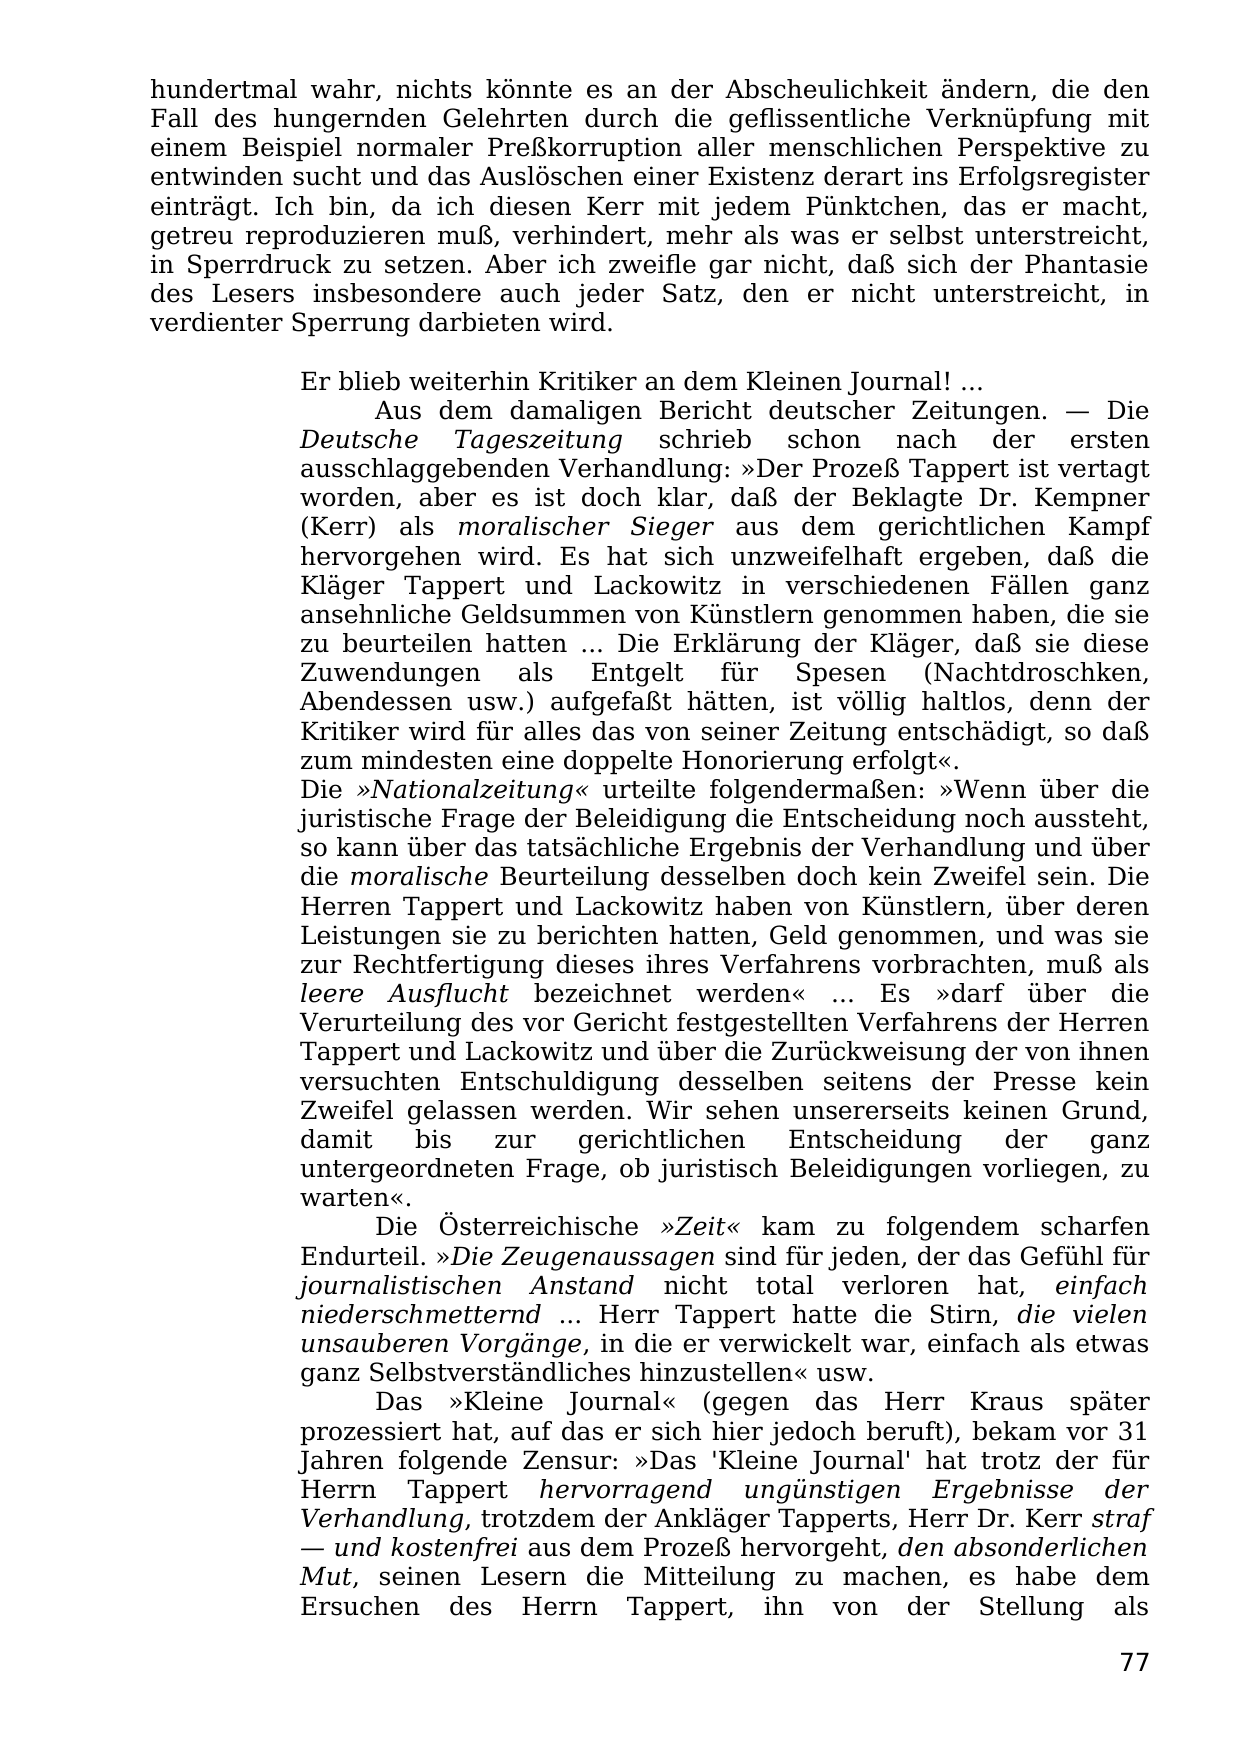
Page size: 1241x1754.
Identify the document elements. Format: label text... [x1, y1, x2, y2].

text Das »Kleine Journal« (gegen das Herr Kraus später prozessiert hat, auf das er sich hier jedoch beruft), bekam vor 31 Jahren folgende Zensur: »Das 'Kleine Journal' hat trotz der für Herrn Tappert hervorragend ungünstigen Ergebnisse der Verhandlung, trotzdem der Ankläger Tapperts, Herr Dr. Kerr straf— und kostenfrei aus dem Prozeß hervorgeht, den absonderlichen Mut, seinen Lesern die Mitteilung zu machen, es habe dem Ersuchen des Herrn Tappert, ihn von der Stellung als [300, 1387, 1151, 1621]
text Er blieb weiterhin Kritiker an dem Kleinen Journal! ... [300, 367, 1151, 396]
text Die Österreichische »Zeit« kam zu folgendem scharfen Endurteil. »Die Zeugenaussagen sind für jeden, der das Gefühl für journalistischen Anstand nicht total verloren hat, einfach niederschmetternd ... Herr Tappert hatte die Stirn, die vielen unsauberen Vorgänge, in die er verwickelt war, einfach als etwas ganz Selbstverständliches hinzustellen« usw. [300, 1212, 1151, 1387]
text hundertmal wahr, nichts könnte es an der Abscheulichkeit ändern, die den Fall des hungernden Gelehrten durch die geflissentliche Verknüpfung mit einem Beispiel normaler Preßkorruption aller menschlichen Perspektive zu entwinden sucht und das Auslöschen einer Existenz derart ins Erfolgsregister einträgt. Ich bin, da ich diesen Kerr mit jedem Pünktchen, das er macht, getreu reproduzieren muß, verhindert, mehr als was er selbst unterstreicht, in Sperrdruck zu setzen. Aber ich zweifle gar nicht, daß sich der Phantasie des Lesers insbesondere auch jeder Satz, den er nicht unterstreicht, in verdienter Sperrung darbieten wird. [150, 75, 1151, 337]
text Die »Nationalzeitung« urteilte folgendermaßen: »Wenn über die juristische Frage der Beleidigung die Entscheidung noch aussteht, so kann über das tatsächliche Ergebnis der Verhandlung und über die moralische Beurteilung desselben doch kein Zweifel sein. Die Herren Tappert und Lackowitz haben von Künstlern, über deren Leistungen sie zu berichten hatten, Geld genommen, und was sie zur Rechtfertigung dieses ihres Verfahrens vorbrachten, muß als leere Ausflucht bezeichnet werden« ... Es »darf über die Verurteilung des vor Gericht festgestellten Verfahrens der Herren Tappert und Lackowitz und über die Zurückweisung der von ihnen versuchten Entschuldigung desselben seitens der Presse kein Zweifel gelassen werden. Wir sehen unsererseits keinen Grund, damit bis zur gerichtlichen Entscheidung der ganz untergeordneten Frage, ob juristisch Beleidigungen vorliegen, zu warten«. [300, 775, 1151, 1212]
text Aus dem damaligen Bericht deutscher Zeitungen. — Die Deutsche Tageszeitung schrieb schon nach der ersten ausschlaggebenden Verhandlung: »Der Prozeß Tappert ist vertagt worden, aber es ist doch klar, daß der Beklagte Dr. Kempner (Kerr) als moralischer Sieger aus dem gerichtlichen Kampf hervorgehen wird. Es hat sich unzweifelhaft ergeben, daß die Kläger Tappert und Lackowitz in verschiedenen Fällen ganz ansehnliche Geldsummen von Künstlern genommen haben, die sie zu beurteilen hatten ... Die Erklärung der Kläger, daß sie diese Zuwendungen als Entgelt für Spesen (Nachtdroschken, Abendessen usw.) aufgefaßt hätten, ist völlig haltlos, denn der Kritiker wird für alles das von seiner Zeitung entschädigt, so daß zum mindesten eine doppelte Honorierung erfolgt«. [300, 396, 1151, 775]
